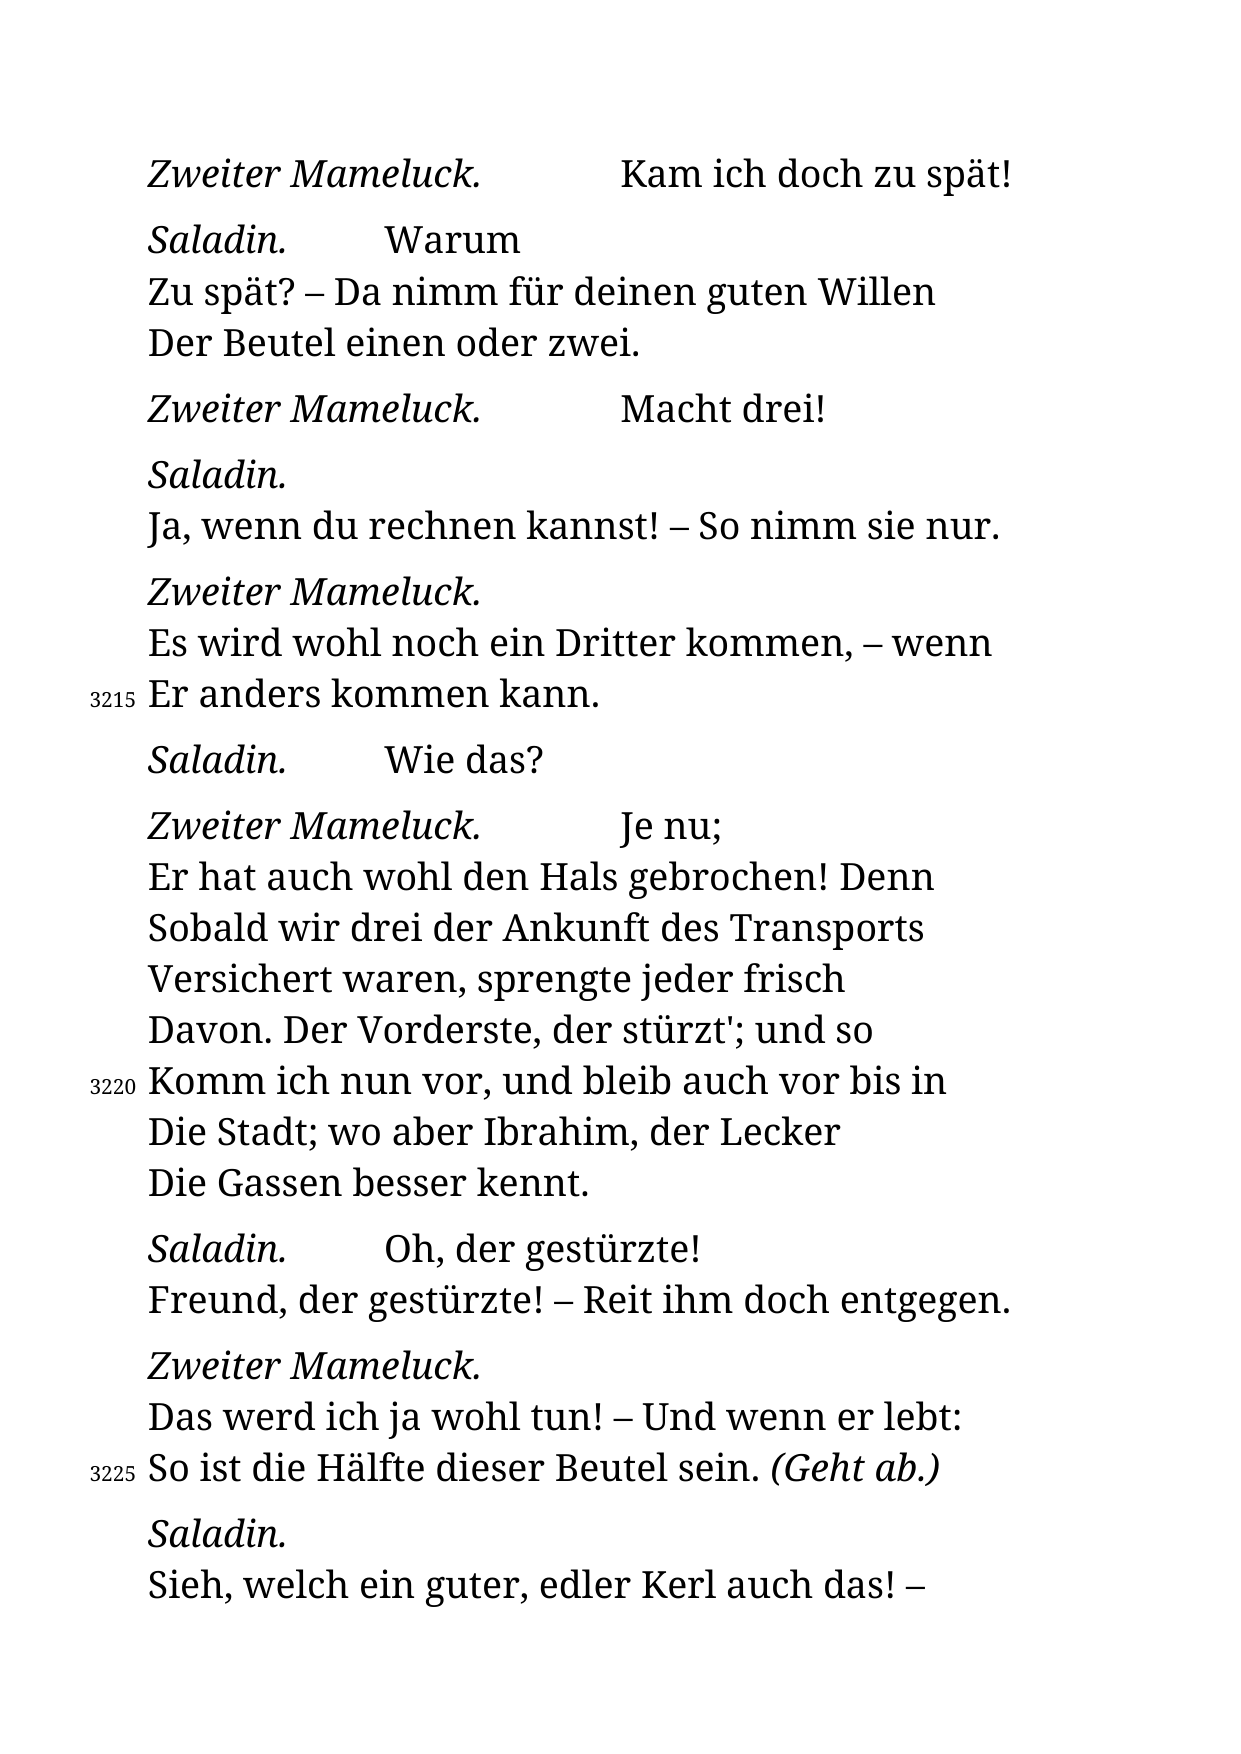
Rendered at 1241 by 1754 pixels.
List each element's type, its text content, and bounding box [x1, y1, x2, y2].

text Er anders kommen kann. [148, 667, 1092, 718]
text Davon. Der Vorderste, der stürzt'; und so [148, 1003, 1092, 1054]
text Saladin. Oh, der gestürzte! [148, 1222, 1092, 1273]
text Sieh, welch ein guter, edler Kerl auch das! – [148, 1559, 1092, 1610]
text Es wird wohl noch ein Dritter kommen, – wenn [148, 616, 1092, 667]
text Zweiter Mameluck. [148, 565, 1092, 616]
text Sobald wir drei der Ankunft des Transports [148, 901, 1092, 952]
text Er hat auch wohl den Hals gebrochen! Denn [148, 850, 1092, 901]
text Zweiter Mameluck. Kam ich doch zu spät! [148, 148, 1092, 199]
text Zweiter Mameluck. Je nu; [148, 799, 1092, 850]
text Saladin. Warum [148, 214, 1092, 265]
text Saladin. [148, 1508, 1092, 1559]
text Versichert waren, sprengte jeder frisch [148, 952, 1092, 1003]
text Zweiter Mameluck. [148, 1339, 1092, 1391]
text So ist die Hälfte dieser Beutel sein. (Geht ab.) [148, 1442, 1092, 1493]
text Die Stadt; wo aber Ibrahim, der Lecker [148, 1105, 1092, 1156]
text Der Beutel einen oder zwei. [148, 316, 1092, 367]
text Zu spät? – Da nimm für deinen guten Willen [148, 265, 1092, 316]
text Saladin. Wie das? [148, 733, 1092, 784]
text Das werd ich ja wohl tun! – Und wenn er lebt: [148, 1391, 1092, 1442]
text Ja, wenn du rechnen kannst! – So nimm sie nur. [148, 499, 1092, 550]
text Saladin. [148, 448, 1092, 499]
text Die Gassen besser kennt. [148, 1156, 1092, 1207]
text Zweiter Mameluck. Macht drei! [148, 382, 1092, 433]
text Freund, der gestürzte! – Reit ihm doch entgegen. [148, 1273, 1092, 1324]
text Komm ich nun vor, und bleib auch vor bis in [148, 1054, 1092, 1105]
